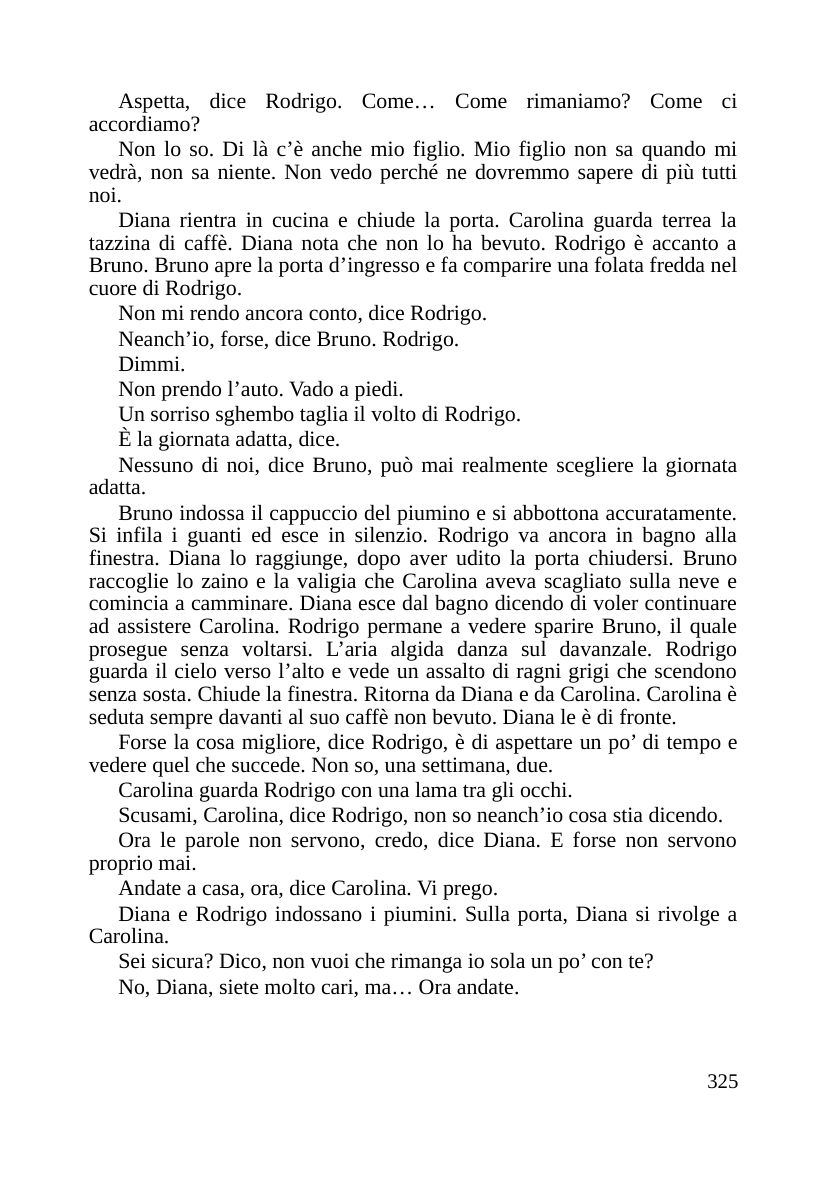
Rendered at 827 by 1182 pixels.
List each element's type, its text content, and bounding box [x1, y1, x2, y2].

text Forse la cosa migliore, dice Rodrigo, è di aspettare un po’ di tempo e vedere quel che succede. Non so, una settimana, due. [88, 729, 738, 777]
text Andate a casa, ora, dice Carolina. Vi prego. [88, 875, 738, 901]
text Nessuno di noi, dice Bruno, può mai realmente scegliere la giornata adatta. [88, 452, 738, 499]
text Diana e Rodrigo indossano i piumini. Sulla porta, Diana si rivolge a Carolina. [88, 901, 738, 948]
text Sei sicura? Dico, non vuoi che rimanga io sola un po’ con te? [88, 948, 738, 974]
text Diana rientra in cucina e chiude la porta. Carolina guarda terrea la tazzina di caffè. Diana nota che non lo ha bevuto. Rodrigo è accanto a Bruno. Bruno apre la porta d’ingresso e fa comparire una folata fredda nel cuore di Rodrigo. [88, 207, 738, 300]
text Scusami, Carolina, dice Rodrigo, non so neanch’io cosa stia dicendo. [88, 802, 738, 827]
text Non lo so. Di là c’è anche mio figlio. Mio figlio non sa quando mi vedrà, non sa niente. Non vedo perché ne dovremmo sapere di più tutti noi. [88, 136, 738, 207]
text Non prendo l’auto. Vado a piedi. [88, 376, 738, 401]
text Bruno indossa il cappuccio del piumino e si abbottona accuratamente. Si infila i guanti ed esce in silenzio. Rodrigo va ancora in bagno alla finestra. Diana lo raggiunge, dopo aver udito la porta chiudersi. Bruno raccoglie lo zaino e la valigia che Carolina aveva scagliato sulla neve e comincia a camminare. Diana esce dal bagno dicendo di voler continuare ad assistere Carolina. Rodrigo permane a vedere sparire Bruno, il quale prosegue senza voltarsi. L’aria algida danza sul davanzale. Rodrigo guarda il cielo verso l’alto e vede un assalto di ragni grigi che scendono senza sosta. Chiude la finestra. Ritorna da Diana e da Carolina. Carolina è seduta sempre davanti al suo caffè non bevuto. Diana le è di fronte. [88, 499, 738, 729]
text È la giornata adatta, dice. [88, 426, 738, 452]
text Carolina guarda Rodrigo con una lama tra gli occhi. [88, 777, 738, 802]
text Non mi rendo ancora conto, dice Rodrigo. [88, 300, 738, 326]
text Ora le parole non servono, credo, dice Diana. E forse non servono proprio mai. [88, 827, 738, 875]
text Aspetta, dice Rodrigo. Come… Come rimaniamo? Come ci accordiamo? [88, 88, 738, 136]
text Dimmi. [88, 351, 738, 376]
text No, Diana, siete molto cari, ma… Ora andate. [88, 974, 738, 999]
text Neanch’io, forse, dice Bruno. Rodrigo. [88, 326, 738, 351]
text Un sorriso sghembo taglia il volto di Rodrigo. [88, 401, 738, 426]
